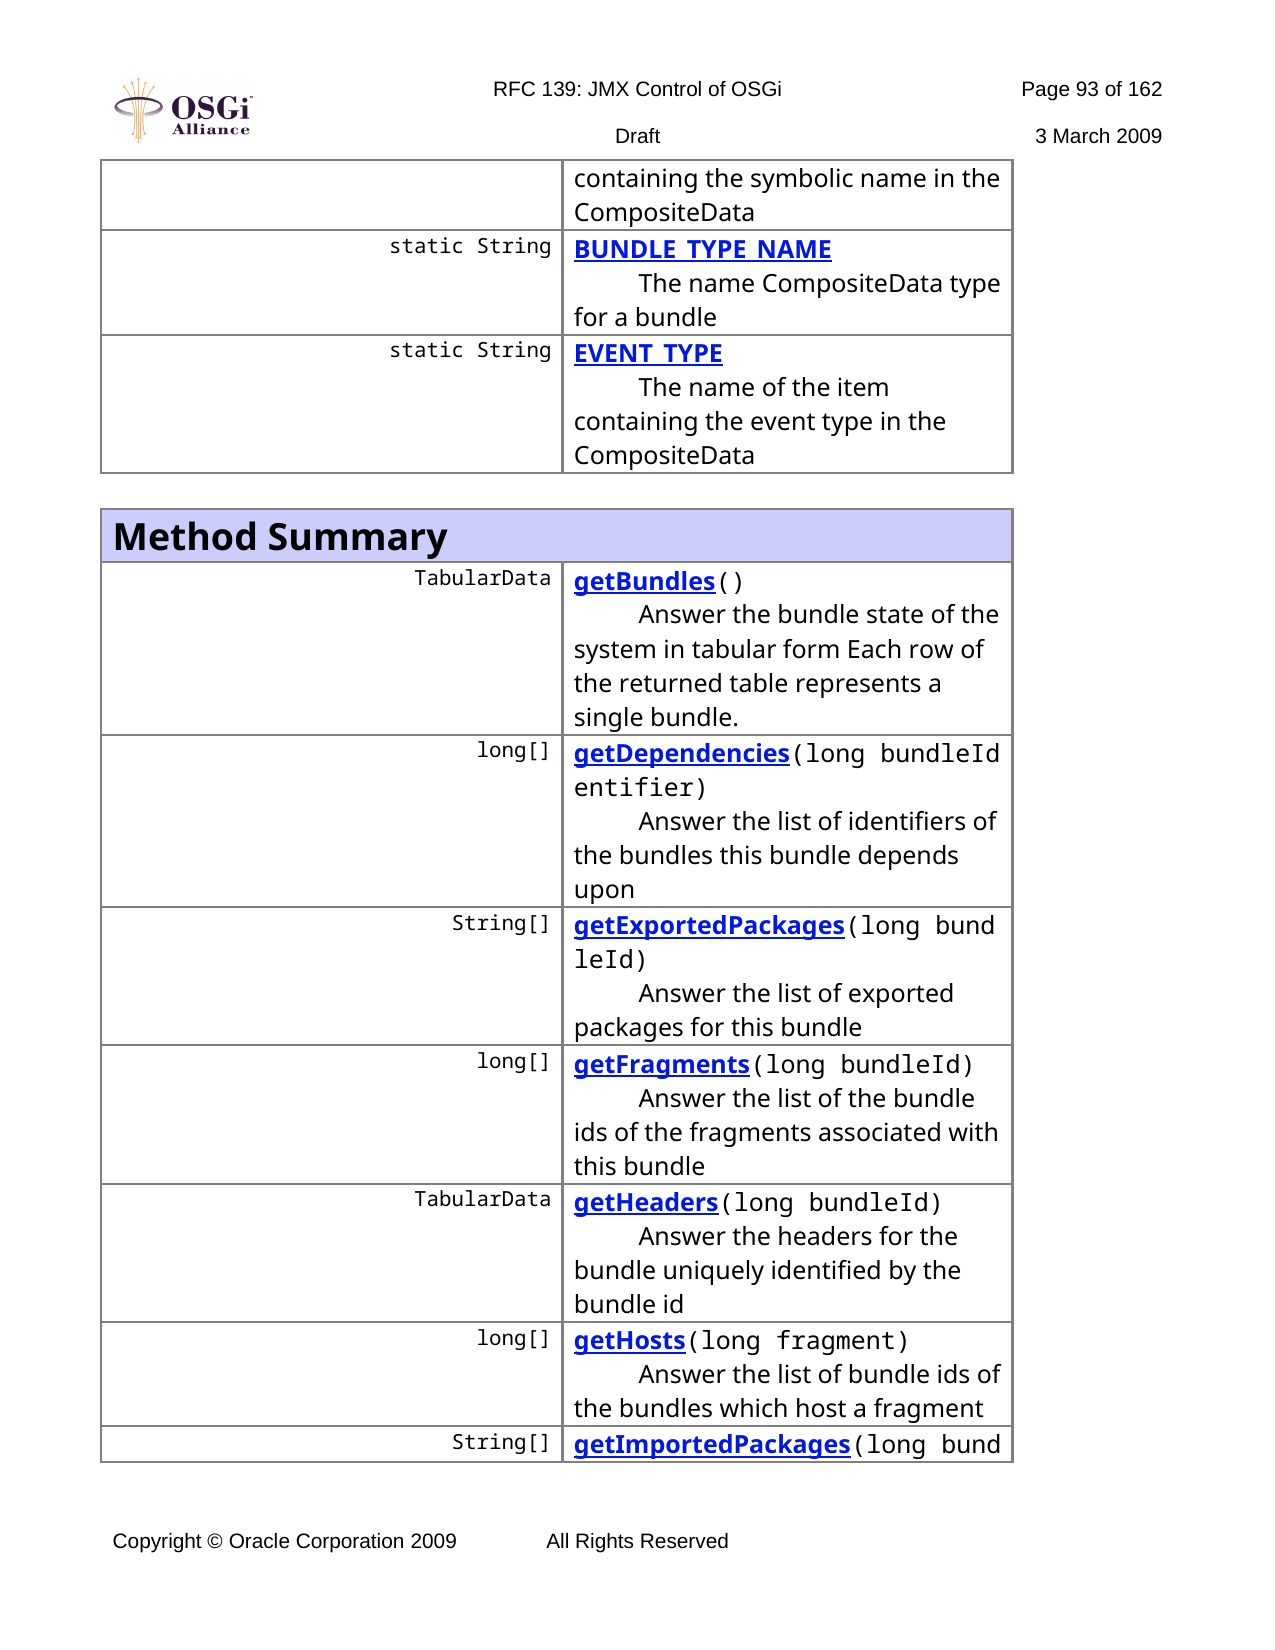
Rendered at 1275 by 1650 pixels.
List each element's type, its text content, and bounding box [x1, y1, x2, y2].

table_cell long[] [102, 1323, 561, 1425]
table_cell getHeaders(long bundleId) Answer the headers for the bundle uniquely identified by the bundle id [564, 1185, 1011, 1321]
table_cell String[] [102, 908, 561, 1044]
table_cell containing the symbolic name in the CompositeData [564, 161, 1011, 229]
table_cell TabularData [102, 1185, 561, 1321]
table_cell getExportedPackages(long bundleId) Answer the list of exported packages for this bundle [564, 908, 1011, 1044]
table_cell String[] [102, 1427, 561, 1461]
table_cell static String [102, 231, 561, 333]
table_cell long[] [102, 736, 561, 906]
picture [114, 78, 254, 143]
table_cell BUNDLE_TYPE_NAME The name CompositeData type for a bundle [564, 231, 1011, 333]
table_cell long[] [102, 1046, 561, 1182]
table_header Method Summary [102, 510, 1011, 561]
table_cell static String [102, 336, 561, 472]
table_cell getDependencies(long bundleIdentifier) Answer the list of identifiers of the bundles this bundle depends upon [564, 736, 1011, 906]
table_cell getBundles() Answer the bundle state of the system in tabular form Each row of the returned table represents a single bundle. [564, 563, 1011, 733]
table_cell getHosts(long fragment) Answer the list of bundle ids of the bundles which host a fragment [564, 1323, 1011, 1425]
table_cell EVENT_TYPE The name of the item containing the event type in the CompositeData [564, 336, 1011, 472]
table_cell getFragments(long bundleId) Answer the list of the bundle ids of the fragments associated with this bundle [564, 1046, 1011, 1182]
table_cell TabularData [102, 563, 561, 733]
table_cell getImportedPackages(long bund [564, 1427, 1011, 1461]
table_cell [102, 161, 561, 229]
